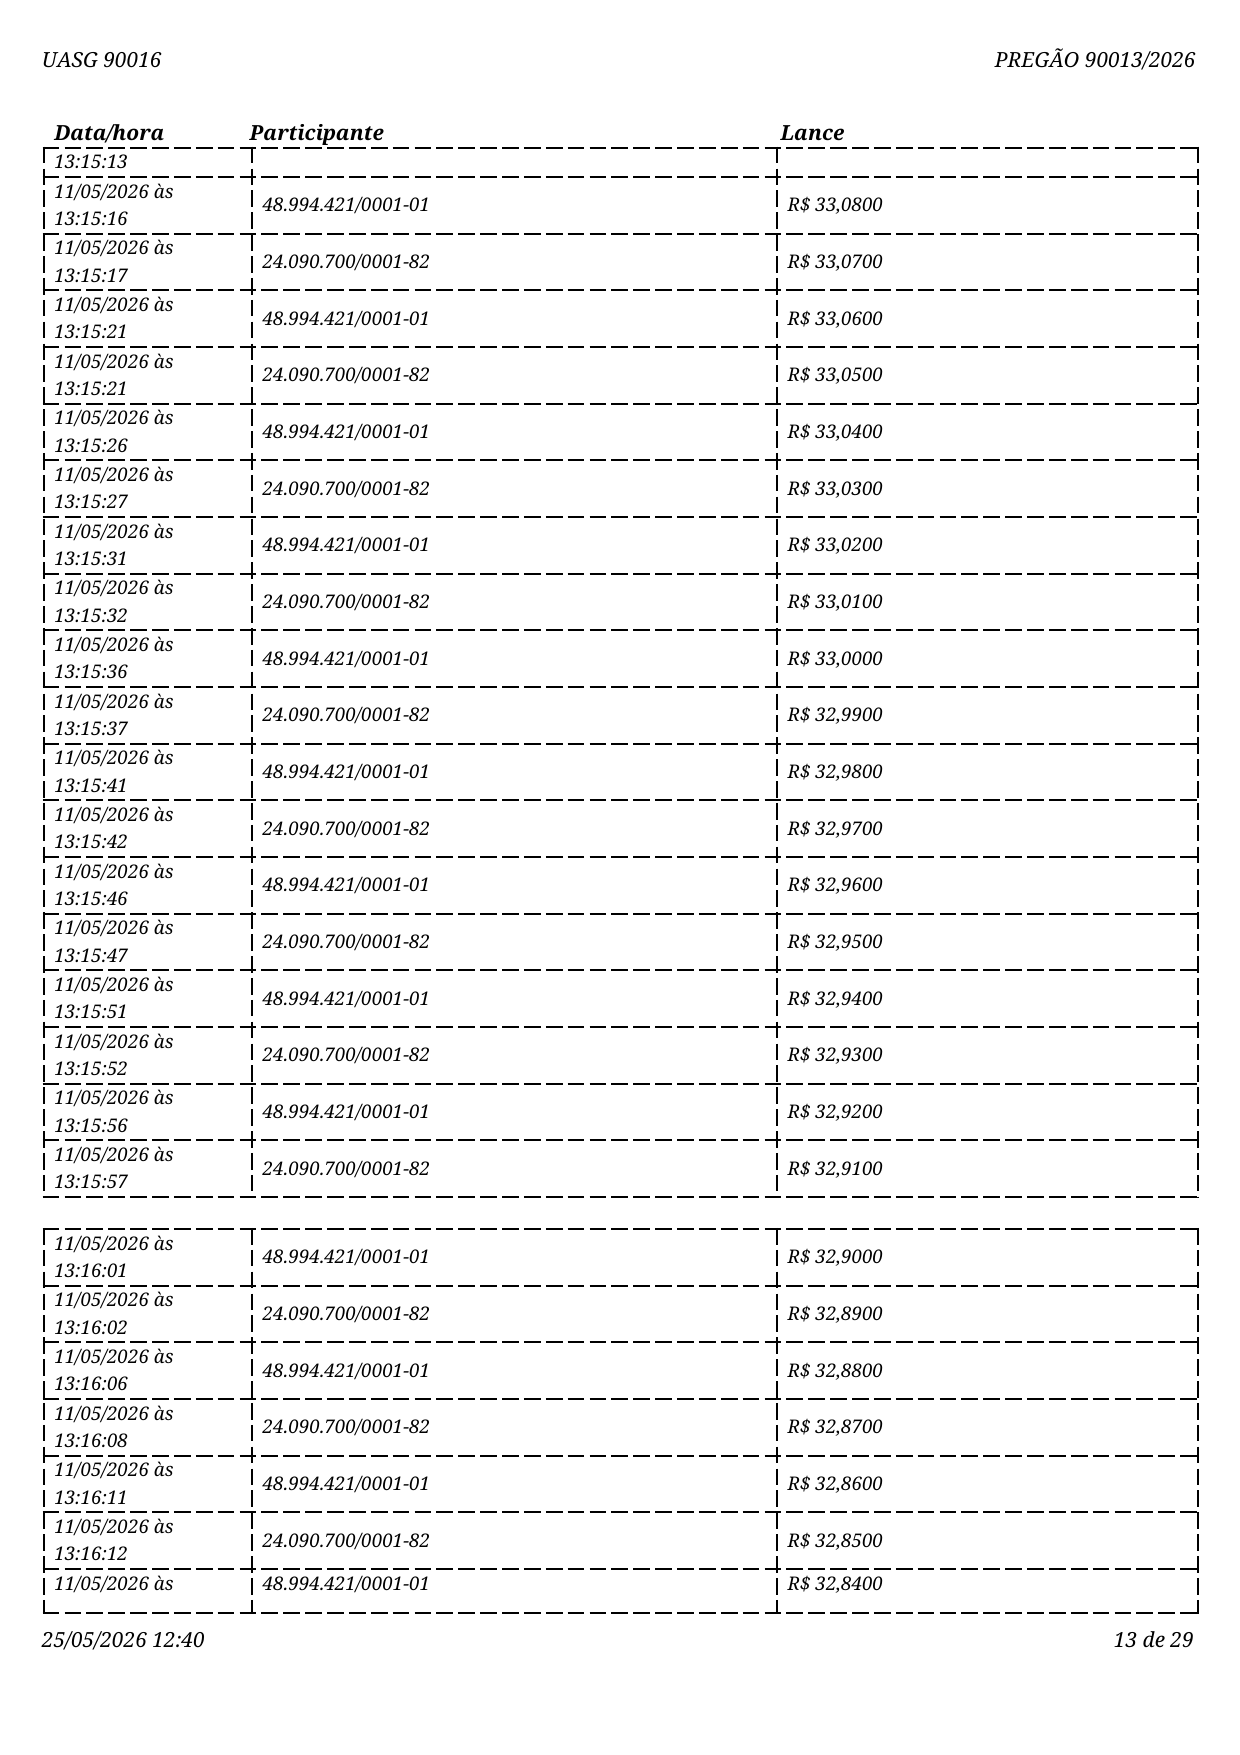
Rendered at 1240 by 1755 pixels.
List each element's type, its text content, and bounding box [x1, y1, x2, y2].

table_cell R$ 32,9300 [777, 1026, 1198, 1083]
table_cell 24.090.700/0001-82 [252, 459, 777, 516]
table_cell R$ 32,9200 [777, 1083, 1198, 1139]
table_cell 48.994.421/0001-01 [252, 1568, 777, 1612]
table_cell 11/05/2026 às 13:15:16 [44, 176, 252, 233]
table_cell 11/05/2026 às 13:15:32 [44, 573, 252, 629]
table_cell 11/05/2026 às 13:16:06 [44, 1341, 252, 1398]
table_cell R$ 33,0700 [777, 233, 1198, 289]
table_cell 11/05/2026 às 13:15:51 [44, 969, 252, 1026]
table_cell 11/05/2026 às 13:15:26 [44, 403, 252, 459]
table_cell R$ 32,9700 [777, 799, 1198, 856]
table_cell R$ 32,9400 [777, 969, 1198, 1026]
table_cell 11/05/2026 às 13:16:08 [44, 1398, 252, 1454]
table_cell 24.090.700/0001-82 [252, 686, 777, 743]
table_cell 48.994.421/0001-01 [252, 176, 777, 233]
table_cell 48.994.421/0001-01 [252, 289, 777, 346]
table_cell R$ 32,9500 [777, 913, 1198, 969]
table_cell R$ 33,0500 [777, 346, 1198, 403]
table_cell 24.090.700/0001-82 [252, 1511, 777, 1568]
table_cell 11/05/2026 às 13:15:31 [44, 516, 252, 573]
table_cell 48.994.421/0001-01 [252, 1455, 777, 1511]
table_cell 11/05/2026 às 13:16:12 [44, 1511, 252, 1568]
table_cell 11/05/2026 às 13:15:52 [44, 1026, 252, 1083]
table_cell 11/05/2026 às 13:16:11 [44, 1455, 252, 1511]
table_cell 24.090.700/0001-82 [252, 913, 777, 969]
table_cell [252, 147, 777, 176]
table_cell 48.994.421/0001-01 [252, 516, 777, 573]
table_cell 11/05/2026 às 13:15:42 [44, 799, 252, 856]
table_cell R$ 32,9900 [777, 686, 1198, 743]
table_cell R$ 33,0800 [777, 176, 1198, 233]
table_cell 24.090.700/0001-82 [252, 1139, 777, 1196]
table_cell 24.090.700/0001-82 [252, 233, 777, 289]
table_cell R$ 33,0400 [777, 403, 1198, 459]
table_cell 48.994.421/0001-01 [252, 1083, 777, 1139]
table_cell R$ 33,0100 [777, 573, 1198, 629]
table_cell 11/05/2026 às [44, 1568, 252, 1612]
table_cell 11/05/2026 às 13:16:02 [44, 1285, 252, 1341]
table_cell 13:15:13 [44, 147, 252, 176]
table_cell R$ 32,9600 [777, 856, 1198, 913]
table_cell 48.994.421/0001-01 [252, 629, 777, 686]
table_cell 24.090.700/0001-82 [252, 1026, 777, 1083]
table_cell R$ 33,0200 [777, 516, 1198, 573]
table_cell R$ 32,9100 [777, 1139, 1198, 1196]
table_cell R$ 32,8800 [777, 1341, 1198, 1398]
table_cell 11/05/2026 às 13:15:46 [44, 856, 252, 913]
table_cell 11/05/2026 às 13:15:21 [44, 289, 252, 346]
table_cell 11/05/2026 às 13:15:57 [44, 1139, 252, 1196]
table_cell R$ 33,0600 [777, 289, 1198, 346]
table_cell R$ 32,8900 [777, 1285, 1198, 1341]
table_header 48.994.421/0001-01 [252, 1228, 777, 1284]
table_header 11/05/2026 às 13:16:01 [44, 1228, 252, 1284]
table_cell R$ 32,8600 [777, 1455, 1198, 1511]
table_cell 11/05/2026 às 13:15:37 [44, 686, 252, 743]
table_cell 48.994.421/0001-01 [252, 1341, 777, 1398]
table_cell 11/05/2026 às 13:15:41 [44, 743, 252, 799]
table_header R$ 32,9000 [777, 1228, 1198, 1284]
table_cell R$ 33,0000 [777, 629, 1198, 686]
table_cell 11/05/2026 às 13:15:36 [44, 629, 252, 686]
table_cell 11/05/2026 às 13:15:27 [44, 459, 252, 516]
table_cell 48.994.421/0001-01 [252, 856, 777, 913]
table_cell 48.994.421/0001-01 [252, 969, 777, 1026]
table_cell 48.994.421/0001-01 [252, 403, 777, 459]
table_cell R$ 32,8700 [777, 1398, 1198, 1454]
table_cell [777, 147, 1198, 176]
table_cell 24.090.700/0001-82 [252, 1285, 777, 1341]
table_cell 11/05/2026 às 13:15:17 [44, 233, 252, 289]
table_cell 48.994.421/0001-01 [252, 743, 777, 799]
table_cell 24.090.700/0001-82 [252, 799, 777, 856]
table_cell 24.090.700/0001-82 [252, 573, 777, 629]
table_cell R$ 32,9800 [777, 743, 1198, 799]
table_cell 11/05/2026 às 13:15:21 [44, 346, 252, 403]
table_cell R$ 32,8500 [777, 1511, 1198, 1568]
table_cell R$ 33,0300 [777, 459, 1198, 516]
table_cell 11/05/2026 às 13:15:56 [44, 1083, 252, 1139]
table_cell 24.090.700/0001-82 [252, 1398, 777, 1454]
table_cell R$ 32,8400 [777, 1568, 1198, 1612]
table_cell 11/05/2026 às 13:15:47 [44, 913, 252, 969]
table_cell 24.090.700/0001-82 [252, 346, 777, 403]
